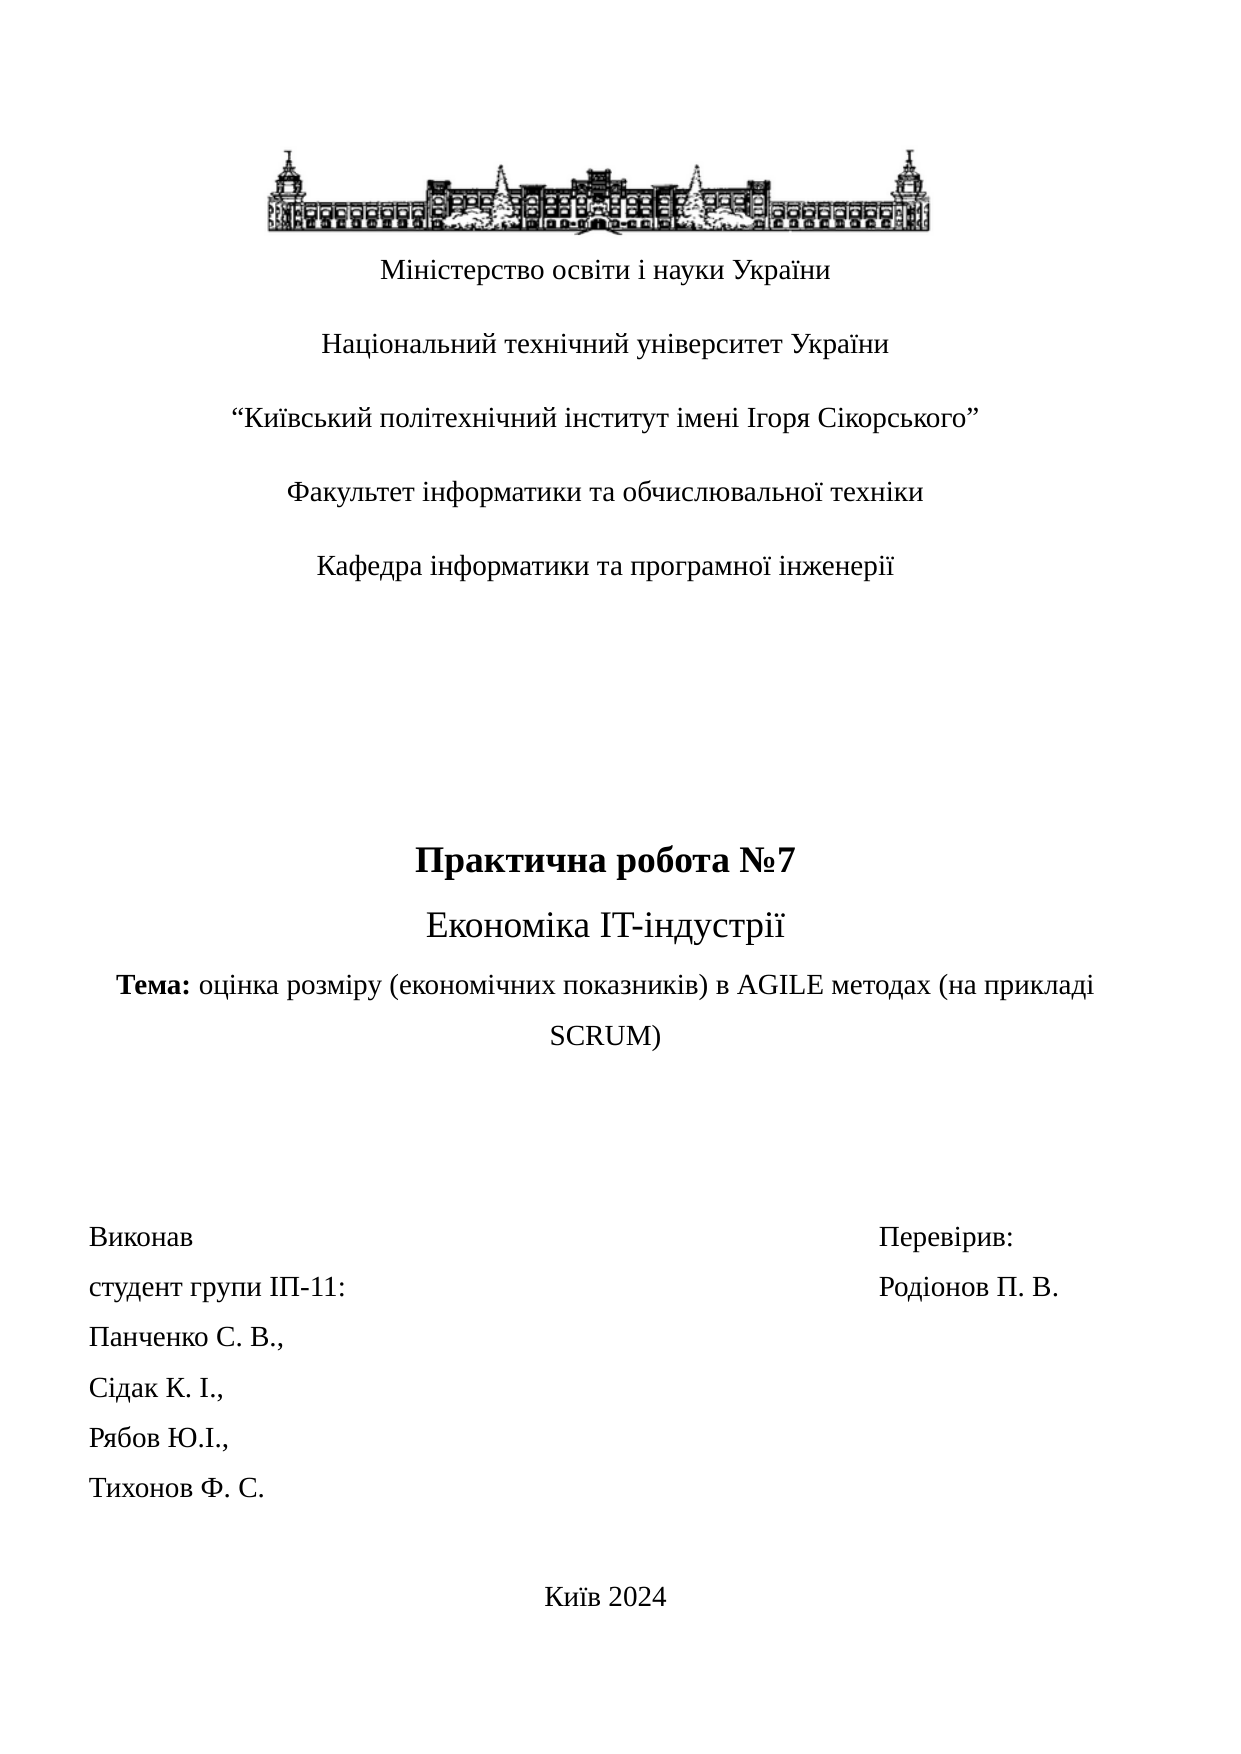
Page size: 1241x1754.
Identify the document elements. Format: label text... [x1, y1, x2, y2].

text Факультет інформатики та обчислювальної техніки [88, 474, 1122, 508]
text Виконав Перевірив: [88, 1219, 1122, 1252]
text Економіка IT-індустрії [88, 903, 1122, 946]
text Кафедра інформатики та програмної інженерії [88, 548, 1122, 582]
text Київ 2024 [88, 1579, 1122, 1612]
text Сідак К. І., [88, 1370, 1122, 1403]
text Рябов Ю.І., [88, 1420, 1122, 1454]
text Міністерство освіти і науки України [88, 252, 1122, 286]
text Тихонов Ф. С. [88, 1470, 1122, 1504]
picture [230, 138, 981, 239]
text “Київський політехнічний інститут імені Ігоря Сікорського” [88, 400, 1122, 434]
text студент групи ІП-11: Родіонов П. В. [88, 1269, 1122, 1303]
text Панченко С. В., [88, 1319, 1122, 1353]
text Тема: оцінка розміру (економічних показників) в AGILE методах (на прикладі SCRUM) [88, 967, 1122, 1051]
text Національний технічний університет України [88, 326, 1122, 360]
text Практична робота №7 [88, 838, 1122, 881]
